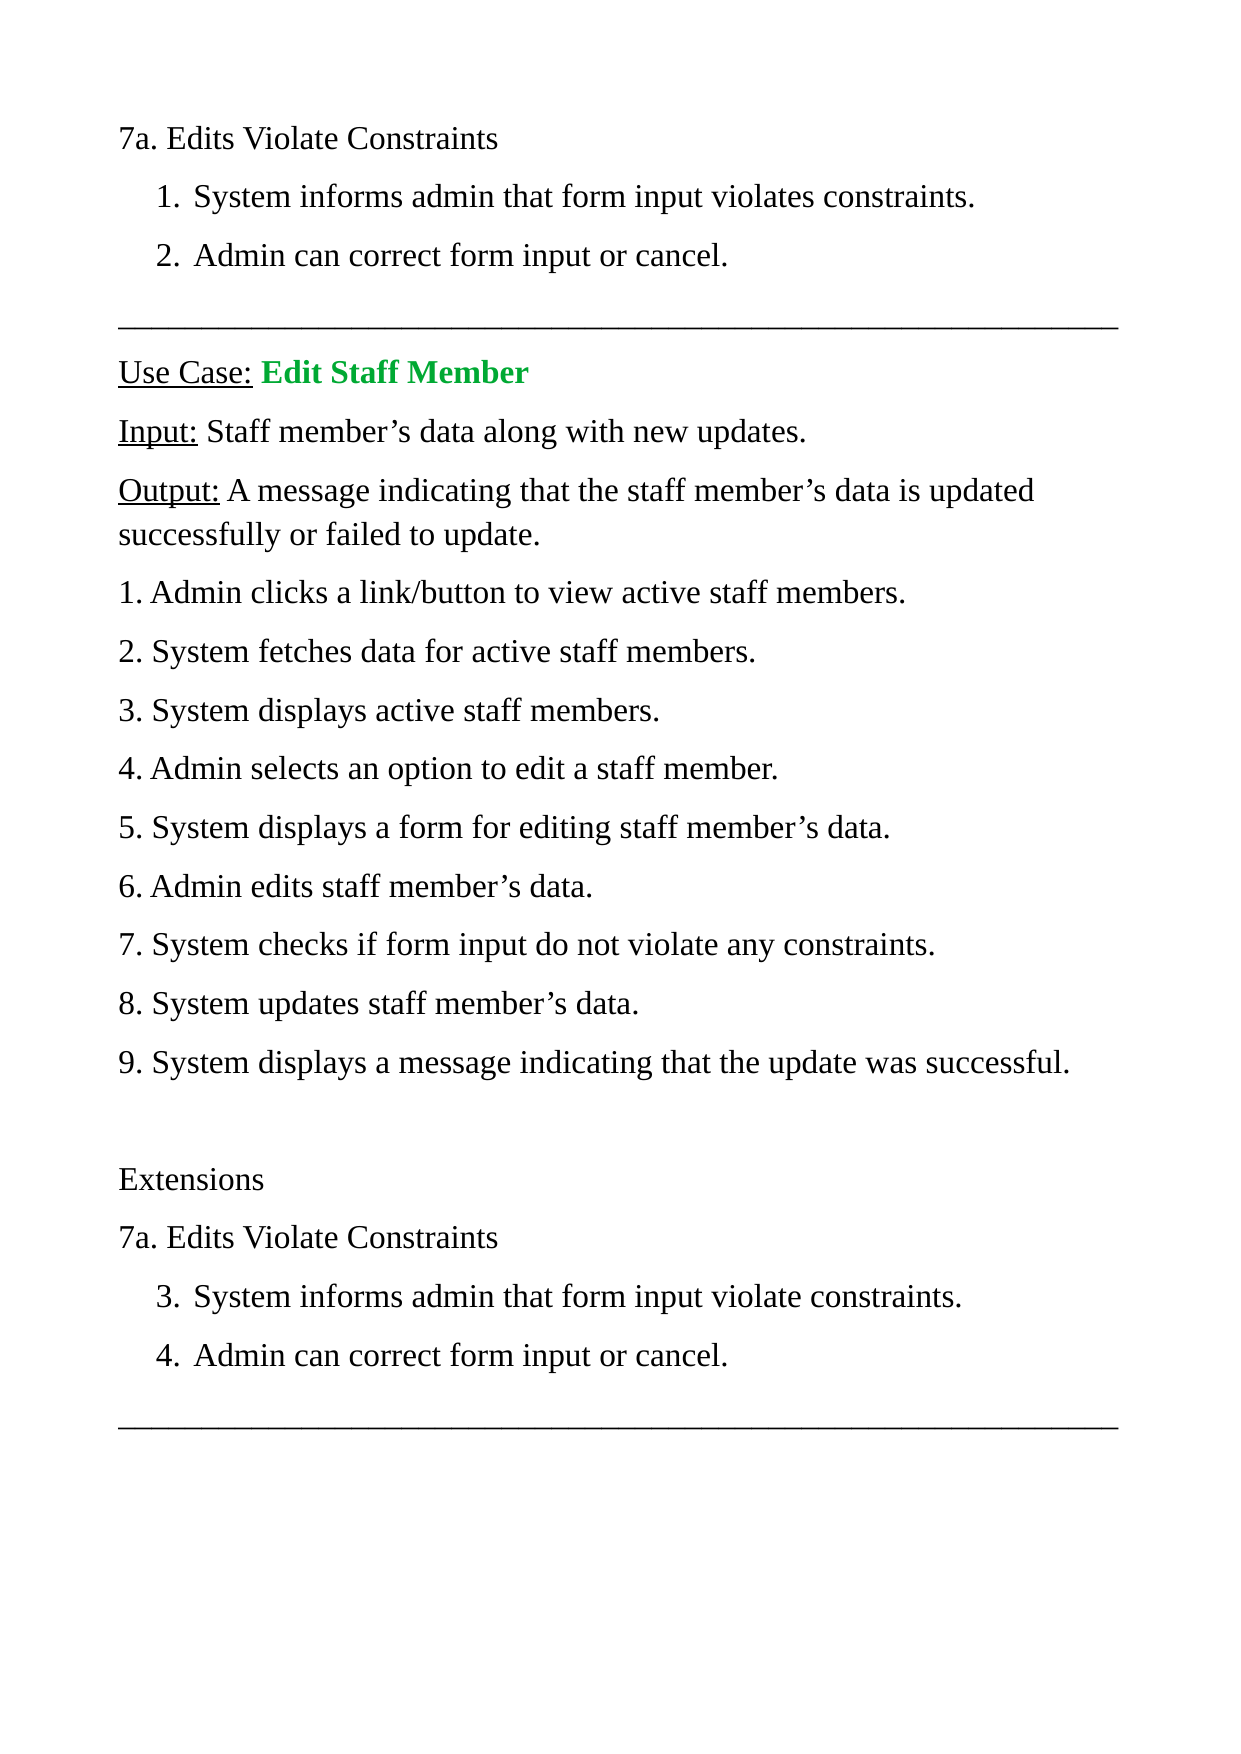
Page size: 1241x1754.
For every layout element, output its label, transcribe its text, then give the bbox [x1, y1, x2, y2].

text Use Case: Edit Staff Member [118, 353, 1122, 391]
text 8. System updates staff member’s data. [118, 983, 1122, 1022]
text 3. System displays active staff members. [118, 690, 1122, 728]
text 6. Admin edits staff member’s data. [118, 866, 1122, 904]
text 7a. Edits Violate Constraints [118, 118, 1122, 156]
text 1. Admin clicks a link/button to view active staff members. [118, 573, 1122, 611]
text 7a. Edits Violate Constraints [118, 1218, 1122, 1256]
text 4. Admin selects an option to edit a staff member. [118, 749, 1122, 787]
text Input: Staff member’s data along with new updates. [118, 411, 1122, 450]
text 5. System displays a form for editing staff member’s data. [118, 807, 1122, 846]
text Output: A message indicating that the staff member’s data is updated successfully or failed to update. [118, 470, 1122, 552]
text ____________________________________________________________ [118, 294, 1122, 332]
text ____________________________________________________________ [118, 1394, 1122, 1432]
text 7. System checks if form input do not violate any constraints. [118, 924, 1122, 963]
text Extensions [118, 1159, 1122, 1197]
list Admin can correct form input or cancel. [156, 235, 1122, 274]
list System informs admin that form input violate constraints. [156, 1276, 1122, 1315]
text 2. System fetches data for active staff members. [118, 631, 1122, 670]
list Admin can correct form input or cancel. [156, 1335, 1122, 1373]
text 9. System displays a message indicating that the update was successful. [118, 1042, 1122, 1080]
list System informs admin that form input violates constraints. [156, 177, 1122, 215]
